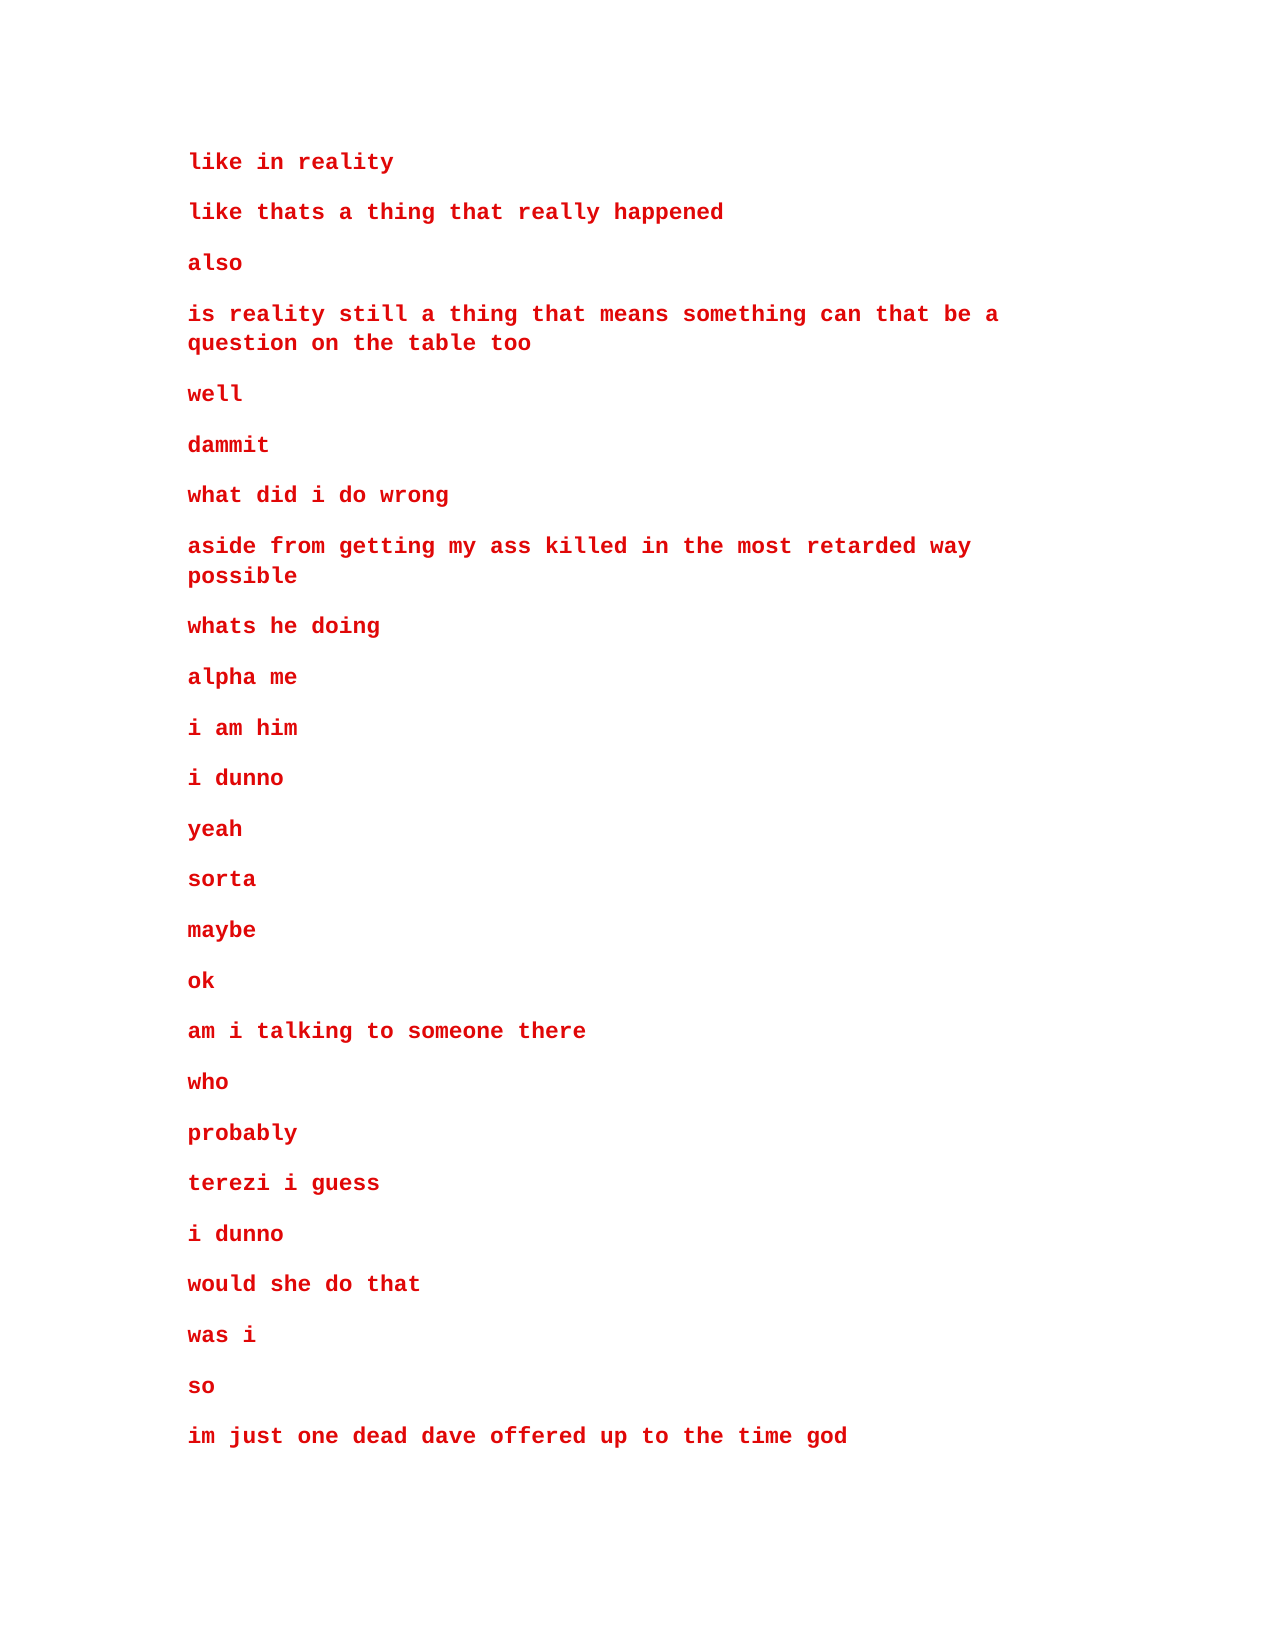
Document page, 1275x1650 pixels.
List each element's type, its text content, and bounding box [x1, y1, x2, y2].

text sorta [187, 868, 1087, 894]
text also [187, 251, 1087, 277]
text terezi i guess [187, 1171, 1087, 1197]
text aside from getting my ass killed in the most retarded way possible [187, 534, 1087, 590]
text dammit [187, 433, 1087, 459]
text would she do that [187, 1273, 1087, 1299]
text whats he doing [187, 614, 1087, 641]
text i dunno [187, 766, 1087, 792]
text yeah [187, 817, 1087, 843]
text who [187, 1070, 1087, 1096]
text ok [187, 969, 1087, 995]
text im just one dead dave offered up to the time god [187, 1424, 1087, 1451]
text is reality still a thing that means something can that be a question on the table too [187, 302, 1087, 358]
text i am him [187, 716, 1087, 742]
text was i [187, 1323, 1087, 1349]
text so [187, 1374, 1087, 1400]
text like thats a thing that really happened [187, 201, 1087, 227]
text well [187, 382, 1087, 408]
text am i talking to someone there [187, 1019, 1087, 1046]
text i dunno [187, 1222, 1087, 1248]
text alpha me [187, 665, 1087, 691]
text like in reality [187, 150, 1087, 176]
text what did i do wrong [187, 483, 1087, 509]
text maybe [187, 918, 1087, 944]
text probably [187, 1121, 1087, 1147]
